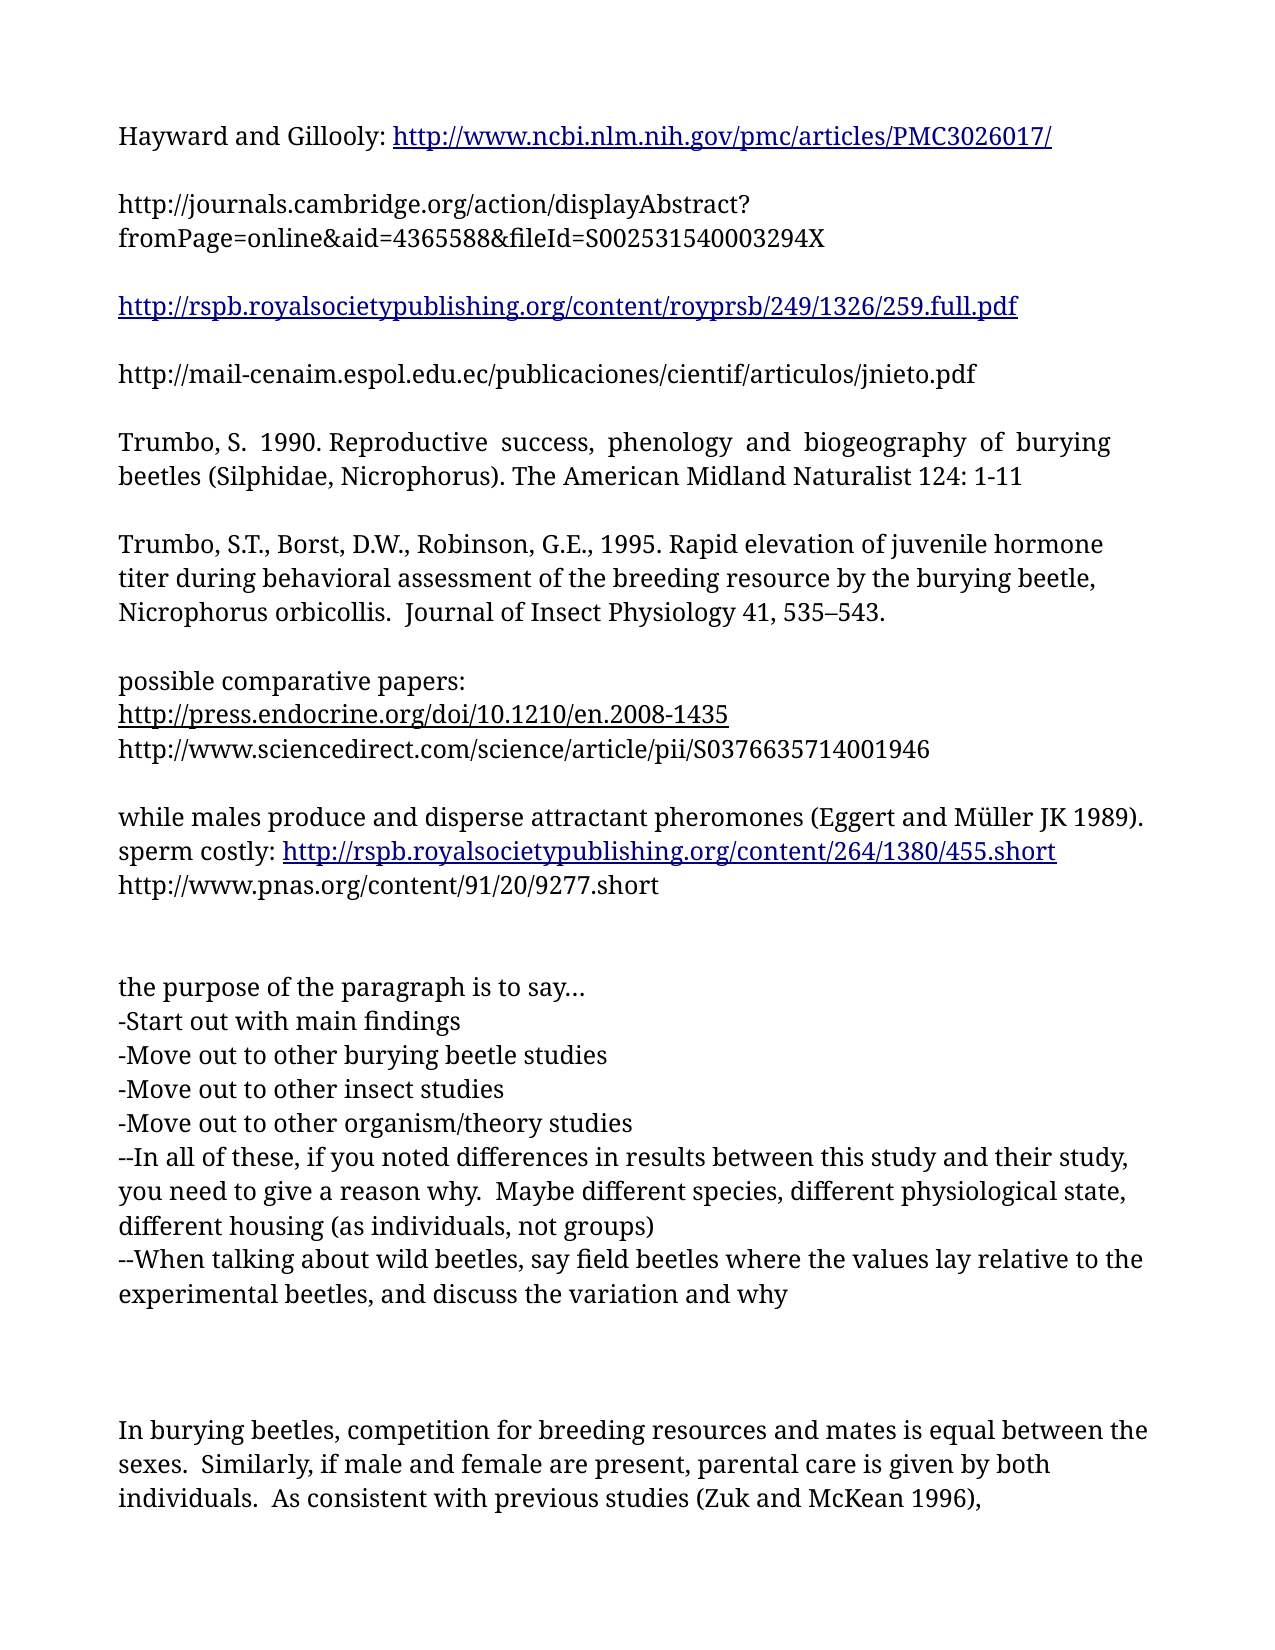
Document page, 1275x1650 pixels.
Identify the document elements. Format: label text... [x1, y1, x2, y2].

text -Move out to other organism/theory studies [118, 1106, 1157, 1140]
text Hayward and Gillooly: http://www.ncbi.nlm.nih.gov/pmc/articles/PMC3026017/ [118, 118, 1157, 152]
text -Start out with main findings [118, 1004, 1157, 1038]
text http://www.sciencedirect.com/science/article/pii/S0376635714001946 [118, 731, 1157, 765]
text In burying beetles, competition for breeding resources and mates is equal between the sexes. Similarly, if male and female are present, parental care is given by both individuals. As consistent with previous studies (Zuk and McKean 1996), [118, 1412, 1157, 1515]
text possible comparative papers: [118, 663, 1157, 697]
text Trumbo, S.T., Borst, D.W., Robinson, G.E., 1995. Rapid elevation of juvenile hormone titer during behavioral assessment of the breeding resource by the burying beetle, Nicrophorus orbicollis. Journal of Insect Physiology 41, 535–543. [118, 527, 1157, 629]
text Trumbo, S. 1990. Reproductive success, phenology and biogeography of burying beetles (Silphidae, Nicrophorus). The American Midland Naturalist 124: 1-11 [118, 425, 1157, 493]
text http://mail-cenaim.espol.edu.ec/publicaciones/cientif/articulos/jnieto.pdf [118, 357, 1157, 391]
text -Move out to other insect studies [118, 1072, 1157, 1106]
text while males produce and disperse attractant pheromones (Eggert and Müller JK 1989). [118, 799, 1157, 833]
text http://journals.cambridge.org/action/displayAbstract?fromPage=online&aid=4365588&fileId=S002531540003294X [118, 186, 1157, 254]
text --In all of these, if you noted differences in results between this study and their study, you need to give a reason why. Maybe different species, different physiological state, different housing (as individuals, not groups) [118, 1140, 1157, 1242]
text http://www.pnas.org/content/91/20/9277.short [118, 867, 1157, 902]
text --When talking about wild beetles, say field beetles where the values lay relative to the experimental beetles, and discuss the variation and why [118, 1242, 1157, 1310]
text http://press.endocrine.org/doi/10.1210/en.2008-1435 [118, 697, 1157, 731]
text -Move out to other burying beetle studies [118, 1038, 1157, 1072]
text sperm costly: http://rspb.royalsocietypublishing.org/content/264/1380/455.short [118, 833, 1157, 867]
text http://rspb.royalsocietypublishing.org/content/royprsb/249/1326/259.full.pdf [118, 288, 1157, 322]
text the purpose of the paragraph is to say… [118, 970, 1157, 1004]
